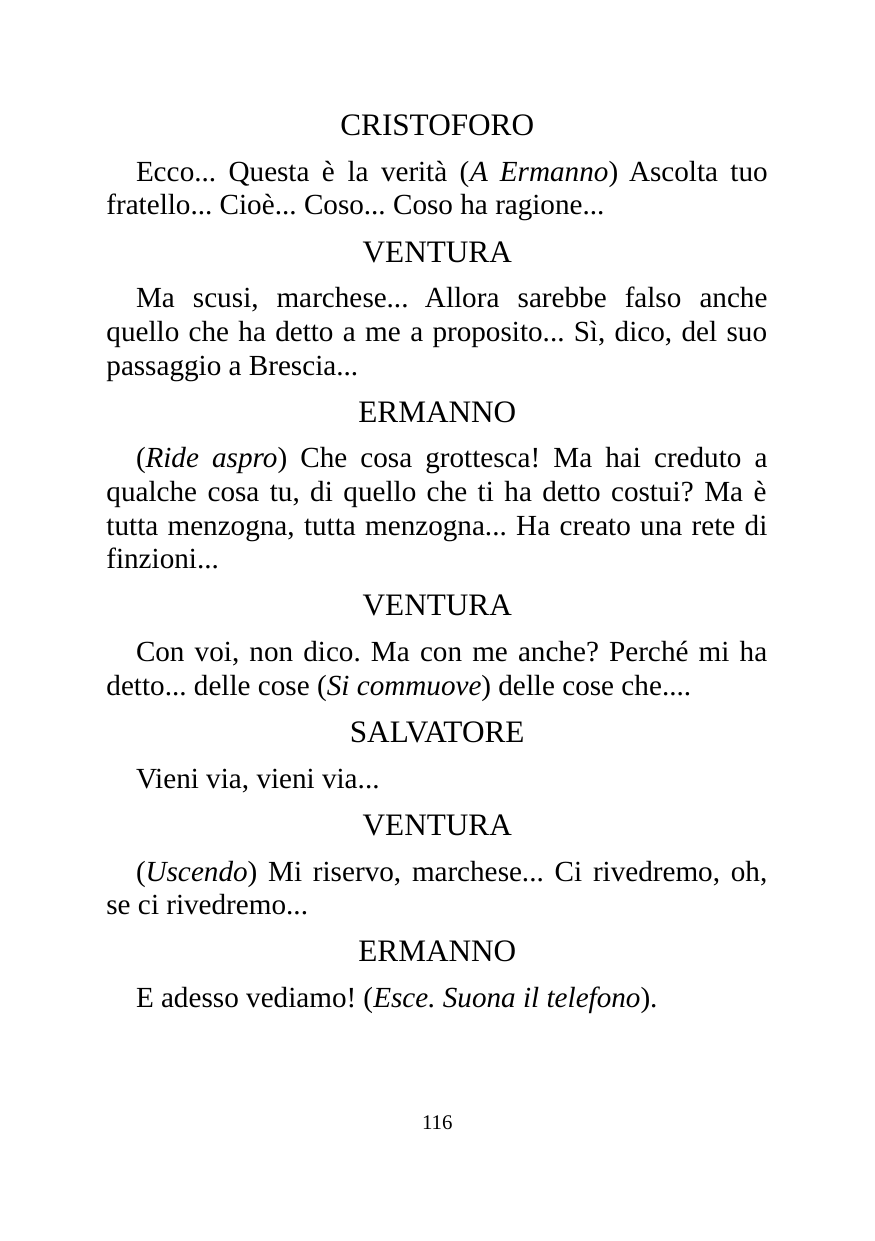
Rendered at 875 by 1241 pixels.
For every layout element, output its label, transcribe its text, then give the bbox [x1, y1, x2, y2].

text (Uscendo) Mi riservo, marchese... Ci rivedremo, oh, se ci rivedremo... [106, 854, 768, 921]
text ERMANNO [106, 393, 768, 429]
text (Ride aspro) Che cosa grottesca! Ma hai creduto a qualche cosa tu, di quello che ti ha detto costui? Ma è tutta menzogna, tutta menzogna... Ha creato una rete di finzioni... [106, 441, 768, 575]
text Ecco... Questa è la verità (A Ermanno) Ascolta tuo fratello... Cioè... Coso... Coso ha ragione... [106, 154, 768, 221]
text CRISTOFORO [106, 106, 768, 142]
text SALVATORE [106, 713, 768, 749]
text ERMANNO [106, 933, 768, 969]
text VENTURA [106, 806, 768, 842]
text VENTURA [106, 587, 768, 622]
text Ma scusi, marchese... Allora sarebbe falso anche quello che ha detto a me a proposito... Sì, dico, del suo passaggio a Brescia... [106, 281, 768, 381]
text E adesso vediamo! (Esce. Suona il telefono). [106, 980, 768, 1014]
text Vieni via, vieni via... [106, 761, 768, 794]
text VENTURA [106, 233, 768, 269]
text Con voi, non dico. Ma con me anche? Perché mi ha detto... delle cose (Si commuove) delle cose che.... [106, 634, 768, 701]
